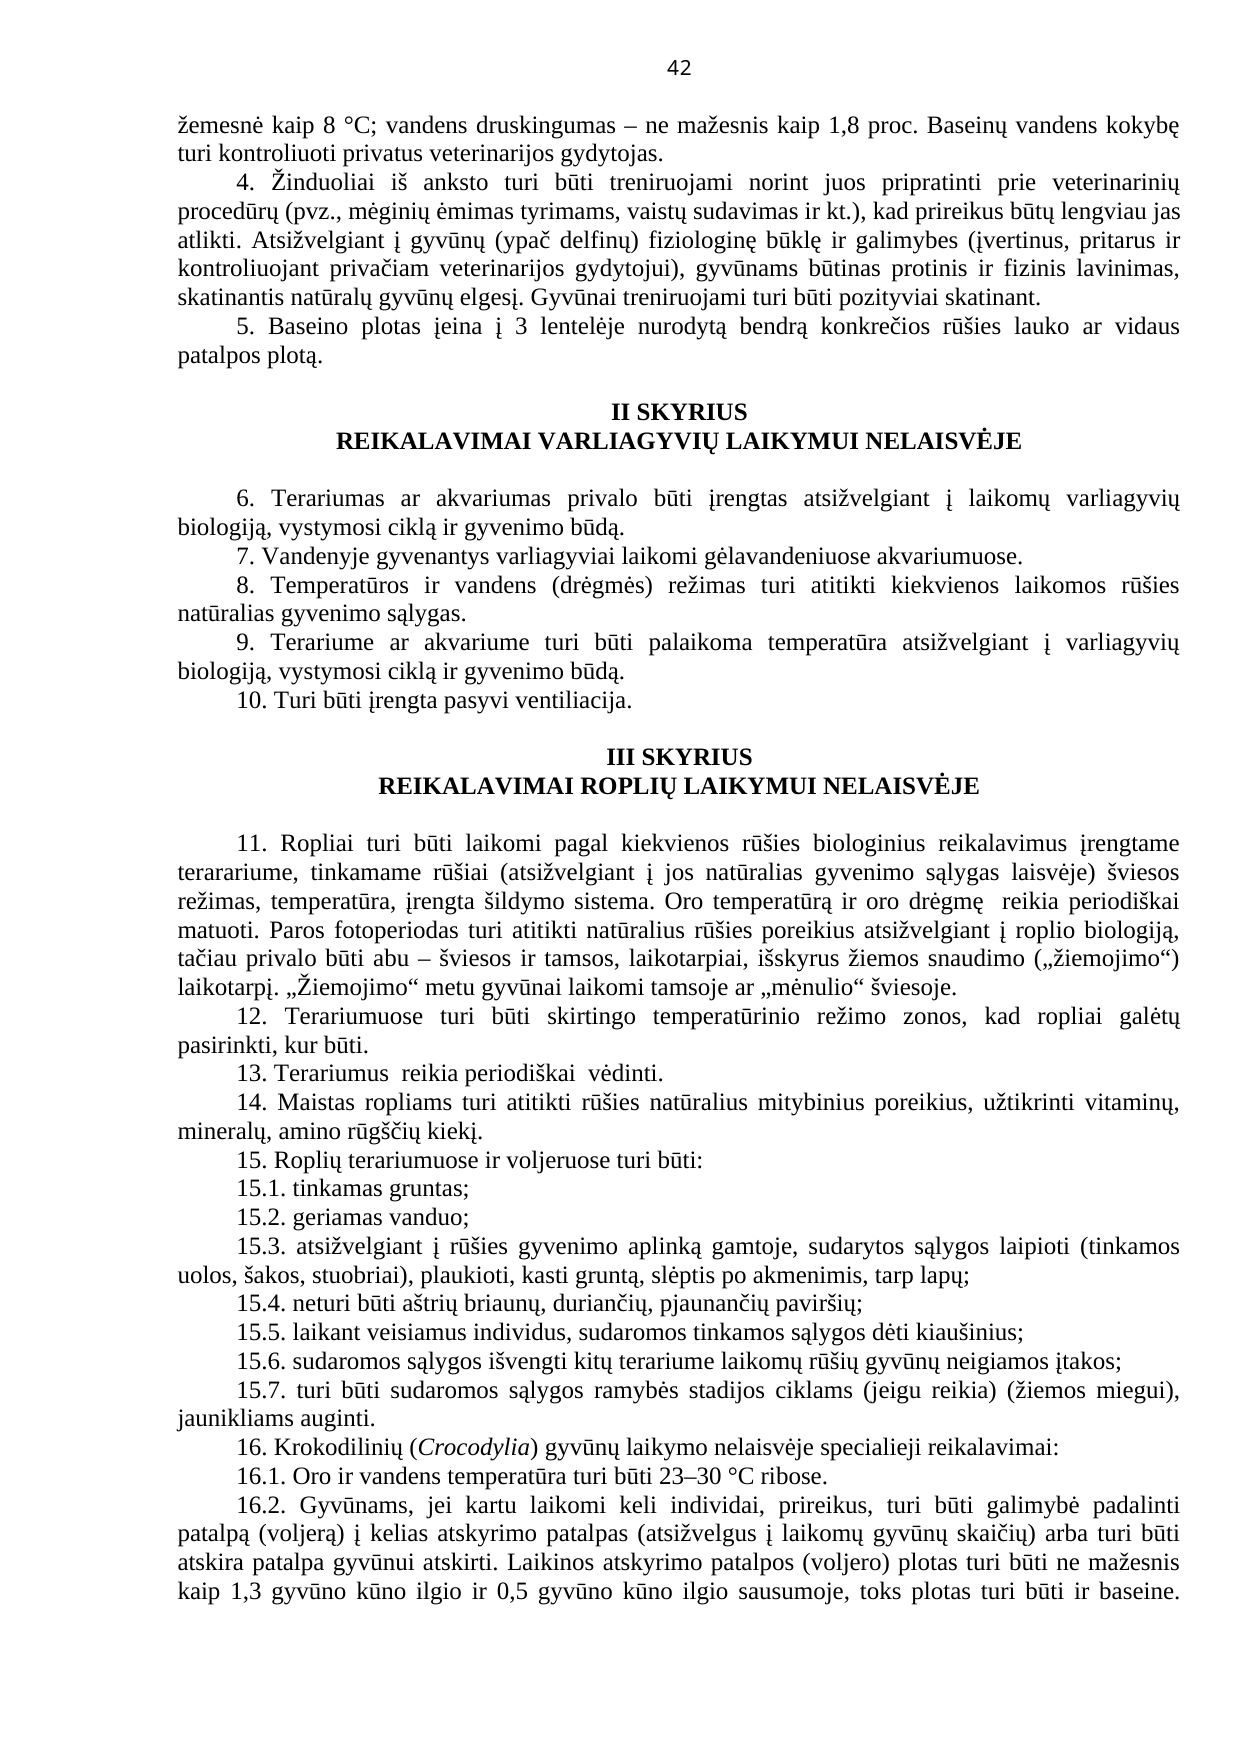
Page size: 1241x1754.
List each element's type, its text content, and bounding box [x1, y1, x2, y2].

text žemesnė kaip 8 °C; vandens druskingumas – ne mažesnis kaip 1,8 proc. Baseinų vandens kokybę turi kontroliuoti privatus veterinarijos gydytojas. [177, 110, 1181, 167]
text 15.6. sudaromos sąlygos išvengti kitų terariume laikomų rūšių gyvūnų neigiamos įtakos; [177, 1346, 1181, 1375]
text 7. Vandenyje gyvenantys varliagyviai laikomi gėlavandeniuose akvariumuose. [177, 541, 1181, 570]
text II SKYRIUS [177, 397, 1181, 426]
text 9. Terariume ar akvariume turi būti palaikoma temperatūra atsižvelgiant į varliagyvių biologiją, vystymosi ciklą ir gyvenimo būdą. [177, 627, 1181, 685]
text 16.1. Oro ir vandens temperatūra turi būti 23–30 °C ribose. [177, 1461, 1181, 1490]
text 15.3. atsižvelgiant į rūšies gyvenimo aplinką gamtoje, sudarytos sąlygos laipioti (tinkamos uolos, šakos, stuobriai), plaukioti, kasti gruntą, slėptis po akmenimis, tarp lapų; [177, 1231, 1181, 1288]
text 16. Krokodilinių (Crocodylia) gyvūnų laikymo nelaisvėje specialieji reikalavimai: [177, 1432, 1181, 1461]
text 12. Terariumuose turi būti skirtingo temperatūrinio režimo zonos, kad ropliai galėtų pasirinkti, kur būti. [177, 1001, 1181, 1058]
text REIKALAVIMAI VARLIAGYVIŲ LAIKYMUI NELAISVĖJE [177, 426, 1181, 455]
text 14. Maistas ropliams turi atitikti rūšies natūralius mitybinius poreikius, užtikrinti vitaminų, mineralų, amino rūgščių kiekį. [177, 1087, 1181, 1145]
text 15.4. neturi būti aštrių briaunų, duriančių, pjaunančių paviršių; [177, 1288, 1181, 1317]
text 15.7. turi būti sudaromos sąlygos ramybės stadijos ciklams (jeigu reikia) (žiemos miegui), jaunikliams auginti. [177, 1375, 1181, 1432]
text 8. Temperatūros ir vandens (drėgmės) režimas turi atitikti kiekvienos laikomos rūšies natūralias gyvenimo sąlygas. [177, 570, 1181, 627]
text 4. Žinduoliai iš anksto turi būti treniruojami norint juos pripratinti prie veterinarinių procedūrų (pvz., mėginių ėmimas tyrimams, vaistų sudavimas ir kt.), kad prireikus būtų lengviau jas atlikti. Atsižvelgiant į gyvūnų (ypač delfinų) fiziologinę būklę ir galimybes (įvertinus, pritarus ir kontroliuojant privačiam veterinarijos gydytojui), gyvūnams būtinas protinis ir fizinis lavinimas, skatinantis natūralų gyvūnų elgesį. Gyvūnai treniruojami turi būti pozityviai skatinant. [177, 167, 1181, 311]
text 15.2. geriamas vanduo; [177, 1202, 1181, 1231]
text 13. Terariumus reikia periodiškai vėdinti. [177, 1058, 1181, 1087]
text 15. Roplių terariumuose ir voljeruose turi būti: [177, 1145, 1181, 1173]
text REIKALAVIMAI ROPLIŲ LAIKYMUI NELAISVĖJE [177, 771, 1181, 800]
text 16.2. Gyvūnams, jei kartu laikomi keli individai, prireikus, turi būti galimybė padalinti patalpą (voljerą) į kelias atskyrimo patalpas (atsižvelgus į laikomų gyvūnų skaičių) arba turi būti atskira patalpa gyvūnui atskirti. Laikinos atskyrimo patalpos (voljero) plotas turi būti ne mažesnis kaip 1,3 gyvūno kūno ilgio ir 0,5 gyvūno kūno ilgio sausumoje, toks plotas turi būti ir baseine. [177, 1490, 1181, 1605]
text 15.1. tinkamas gruntas; [177, 1173, 1181, 1202]
text 15.5. laikant veisiamus individus, sudaromos tinkamos sąlygos dėti kiaušinius; [177, 1317, 1181, 1346]
text 6. Terariumas ar akvariumas privalo būti įrengtas atsižvelgiant į laikomų varliagyvių biologiją, vystymosi ciklą ir gyvenimo būdą. [177, 483, 1181, 541]
text III SKYRIUS [177, 742, 1181, 771]
text 10. Turi būti įrengta pasyvi ventiliacija. [177, 685, 1181, 713]
text 5. Baseino plotas įeina į 3 lentelėje nurodytą bendrą konkrečios rūšies lauko ar vidaus patalpos plotą. [177, 311, 1181, 368]
text 11. Ropliai turi būti laikomi pagal kiekvienos rūšies biologinius reikalavimus įrengtame terarariume, tinkamame rūšiai (atsižvelgiant į jos natūralias gyvenimo sąlygas laisvėje) šviesos režimas, temperatūra, įrengta šildymo sistema. Oro temperatūrą ir oro drėgmę reikia periodiškai matuoti. Paros fotoperiodas turi atitikti natūralius rūšies poreikius atsižvelgiant į roplio biologiją, tačiau privalo būti abu – šviesos ir tamsos, laikotarpiai, išskyrus žiemos snaudimo („žiemojimo“) laikotarpį. „Žiemojimo“ metu gyvūnai laikomi tamsoje ar „mėnulio“ šviesoje. [177, 828, 1181, 1001]
